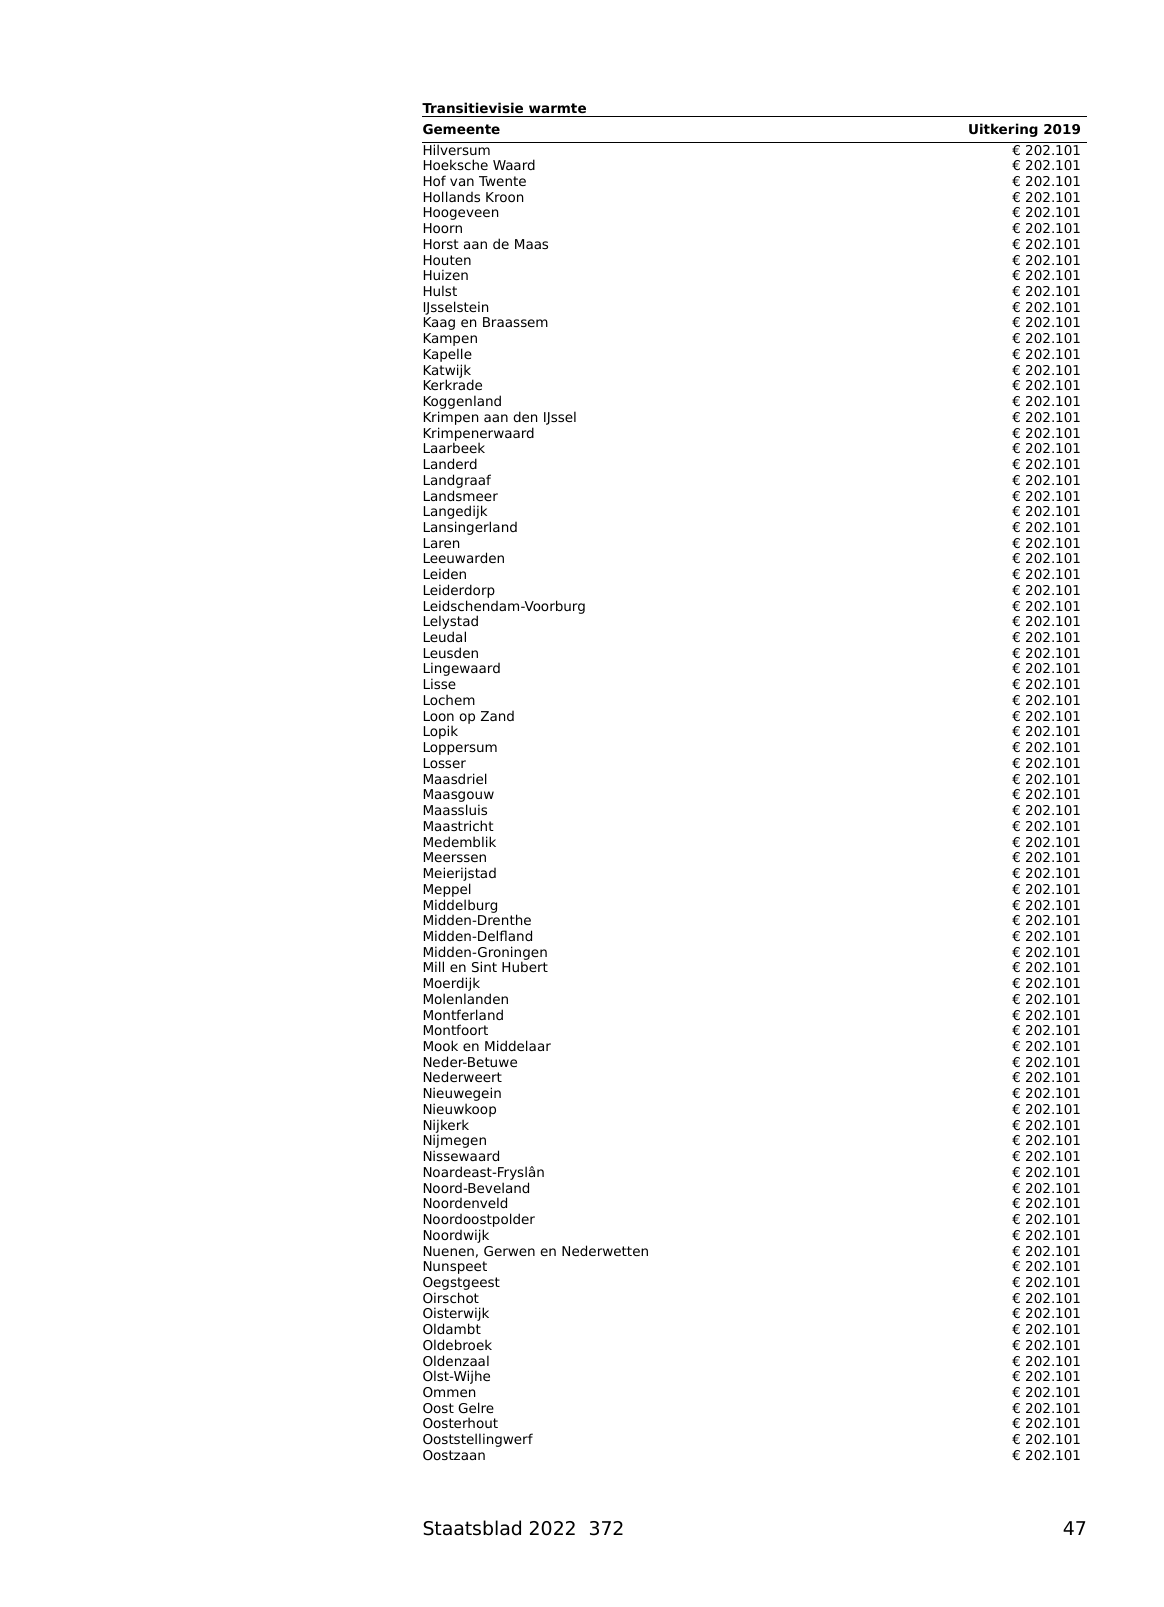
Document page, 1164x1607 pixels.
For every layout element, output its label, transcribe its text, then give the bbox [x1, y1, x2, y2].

table_cell € 202.101 [847, 268, 1087, 284]
table_cell € 202.101 [847, 1070, 1087, 1086]
table_cell Maassluis [422, 803, 847, 819]
table_cell € 202.101 [847, 567, 1087, 583]
table_cell Maasdriel [422, 771, 847, 787]
table_cell Nuenen, Gerwen en Nederwetten [422, 1243, 847, 1259]
table_cell Midden-Drenthe [422, 913, 847, 929]
table_cell Laren [422, 536, 847, 551]
table_cell € 202.101 [847, 253, 1087, 268]
table_cell IJsselstein [422, 300, 847, 315]
table_cell € 202.101 [847, 143, 1087, 158]
table_cell € 202.101 [847, 771, 1087, 787]
table_cell € 202.101 [847, 960, 1087, 976]
table_cell Maasgouw [422, 787, 847, 803]
table_cell Koggenland [422, 394, 847, 410]
table_cell Oldenzaal [422, 1354, 847, 1369]
table_cell € 202.101 [847, 378, 1087, 394]
table_cell € 202.101 [847, 1180, 1087, 1196]
table_cell Noardeast-Fryslân [422, 1165, 847, 1180]
table_cell Laarbeek [422, 441, 847, 457]
table_cell Leiden [422, 567, 847, 583]
table_cell Lansingerland [422, 520, 847, 536]
table_cell Noordenveld [422, 1196, 847, 1212]
table_cell Leusden [422, 646, 847, 661]
table_cell Hulst [422, 284, 847, 299]
table_cell € 202.101 [847, 1432, 1087, 1448]
table_cell Landsmeer [422, 488, 847, 504]
table_cell Meppel [422, 882, 847, 897]
table_cell € 202.101 [847, 1212, 1087, 1228]
table_cell € 202.101 [847, 787, 1087, 803]
table_cell € 202.101 [847, 850, 1087, 866]
table_cell Midden-Delfland [422, 929, 847, 944]
table_cell Kampen [422, 331, 847, 347]
table_cell € 202.101 [847, 1369, 1087, 1385]
table_cell € 202.101 [847, 205, 1087, 221]
table_cell € 202.101 [847, 536, 1087, 551]
table_cell Oldebroek [422, 1338, 847, 1353]
table_cell Leiderdorp [422, 583, 847, 598]
table_cell € 202.101 [847, 661, 1087, 677]
table_cell € 202.101 [847, 1275, 1087, 1291]
table_cell Mook en Middelaar [422, 1039, 847, 1054]
table_cell € 202.101 [847, 882, 1087, 897]
table_cell Hilversum [422, 143, 847, 158]
table_cell € 202.101 [847, 897, 1087, 913]
table_cell € 202.101 [847, 551, 1087, 567]
table_cell Hoogeveen [422, 205, 847, 221]
table_cell € 202.101 [847, 1008, 1087, 1023]
table_cell € 202.101 [847, 410, 1087, 425]
table_cell Leeuwarden [422, 551, 847, 567]
table_cell € 202.101 [847, 992, 1087, 1007]
table_cell Lingewaard [422, 661, 847, 677]
table_cell € 202.101 [847, 1165, 1087, 1180]
table_cell € 202.101 [847, 1039, 1087, 1054]
table_cell Nunspeet [422, 1259, 847, 1275]
table_cell € 202.101 [847, 1338, 1087, 1353]
table_cell Molenlanden [422, 992, 847, 1007]
table_cell € 202.101 [847, 599, 1087, 614]
table_cell Nijkerk [422, 1118, 847, 1133]
table_cell Neder-Betuwe [422, 1055, 847, 1070]
table_cell Katwijk [422, 363, 847, 378]
table_cell Krimpen aan den IJssel [422, 410, 847, 425]
table_cell Oostzaan [422, 1448, 847, 1463]
table_cell € 202.101 [847, 583, 1087, 598]
table_cell Loon op Zand [422, 709, 847, 724]
table_cell € 202.101 [847, 945, 1087, 960]
table_cell Krimpenerwaard [422, 425, 847, 441]
table_cell Kaag en Braassem [422, 315, 847, 331]
table_cell Hof van Twente [422, 174, 847, 189]
table_cell Landerd [422, 457, 847, 473]
table_cell Huizen [422, 268, 847, 284]
table_cell Hollands Kroon [422, 190, 847, 205]
table_cell Kapelle [422, 347, 847, 362]
table_cell € 202.101 [847, 913, 1087, 929]
table_cell € 202.101 [847, 347, 1087, 362]
table_cell € 202.101 [847, 1023, 1087, 1039]
table_cell Oisterwijk [422, 1306, 847, 1322]
table_cell € 202.101 [847, 331, 1087, 347]
table_cell Lopik [422, 724, 847, 740]
table_cell Meierijstad [422, 866, 847, 882]
table_cell € 202.101 [847, 488, 1087, 504]
table_cell € 202.101 [847, 504, 1087, 520]
table_cell Oosterhout [422, 1416, 847, 1432]
table_cell Oost Gelre [422, 1401, 847, 1416]
table_cell € 202.101 [847, 1243, 1087, 1259]
table_cell Oldambt [422, 1322, 847, 1338]
table_cell € 202.101 [847, 1196, 1087, 1212]
table_cell € 202.101 [847, 756, 1087, 771]
table_cell € 202.101 [847, 174, 1087, 189]
table_cell Gemeente [422, 117, 847, 142]
table_cell Montfoort [422, 1023, 847, 1039]
table_cell € 202.101 [847, 1448, 1087, 1463]
table_cell € 202.101 [847, 646, 1087, 661]
table_cell Nieuwegein [422, 1086, 847, 1102]
table_cell € 202.101 [847, 1149, 1087, 1165]
table_cell € 202.101 [847, 1401, 1087, 1416]
table_cell € 202.101 [847, 834, 1087, 850]
table_cell Uitkering 2019 [847, 117, 1087, 142]
table_cell € 202.101 [847, 614, 1087, 630]
table_cell Leudal [422, 630, 847, 646]
table_cell € 202.101 [847, 740, 1087, 756]
table_cell Loppersum [422, 740, 847, 756]
table_header Transitievisie warmte [422, 100, 1087, 116]
table_cell Hoeksche Waard [422, 158, 847, 174]
table_cell € 202.101 [847, 1306, 1087, 1322]
table_cell € 202.101 [847, 190, 1087, 205]
table_cell Mill en Sint Hubert [422, 960, 847, 976]
table_cell € 202.101 [847, 1322, 1087, 1338]
table_cell Nissewaard [422, 1149, 847, 1165]
table_cell Lelystad [422, 614, 847, 630]
table_cell Horst aan de Maas [422, 237, 847, 252]
table_cell € 202.101 [847, 819, 1087, 834]
table_cell Lochem [422, 693, 847, 708]
table_cell € 202.101 [847, 709, 1087, 724]
table_cell Oirschot [422, 1291, 847, 1306]
table_cell Ommen [422, 1385, 847, 1401]
table_cell Montferland [422, 1008, 847, 1023]
table_cell € 202.101 [847, 1055, 1087, 1070]
table_cell Leidschendam-Voorburg [422, 599, 847, 614]
table_cell Olst-Wijhe [422, 1369, 847, 1385]
table_cell Nieuwkoop [422, 1102, 847, 1117]
table_cell € 202.101 [847, 929, 1087, 944]
table_cell € 202.101 [847, 1228, 1087, 1243]
table_cell € 202.101 [847, 315, 1087, 331]
table_cell Hoorn [422, 221, 847, 237]
table_cell Maastricht [422, 819, 847, 834]
table_cell Midden-Groningen [422, 945, 847, 960]
table_cell € 202.101 [847, 1259, 1087, 1275]
table_cell € 202.101 [847, 693, 1087, 708]
table_cell € 202.101 [847, 1416, 1087, 1432]
table_cell Noordoostpolder [422, 1212, 847, 1228]
table_cell € 202.101 [847, 457, 1087, 473]
table_cell Noord-Beveland [422, 1180, 847, 1196]
table_cell € 202.101 [847, 158, 1087, 174]
table_cell € 202.101 [847, 1291, 1087, 1306]
table_cell € 202.101 [847, 237, 1087, 252]
table_cell € 202.101 [847, 1385, 1087, 1401]
table_cell € 202.101 [847, 363, 1087, 378]
table_cell Langedijk [422, 504, 847, 520]
table_cell Oegstgeest [422, 1275, 847, 1291]
table_cell Middelburg [422, 897, 847, 913]
table_cell Nijmegen [422, 1133, 847, 1149]
table_cell Noordwijk [422, 1228, 847, 1243]
table_cell Moerdijk [422, 976, 847, 992]
table_cell Kerkrade [422, 378, 847, 394]
table_cell € 202.101 [847, 425, 1087, 441]
table_cell € 202.101 [847, 473, 1087, 488]
table_cell Lisse [422, 677, 847, 693]
table_cell € 202.101 [847, 976, 1087, 992]
table_cell € 202.101 [847, 866, 1087, 882]
table_cell Meerssen [422, 850, 847, 866]
table_cell Medemblik [422, 834, 847, 850]
table_cell Landgraaf [422, 473, 847, 488]
table_cell € 202.101 [847, 1133, 1087, 1149]
table_cell € 202.101 [847, 1118, 1087, 1133]
table_cell € 202.101 [847, 1354, 1087, 1369]
table_cell € 202.101 [847, 630, 1087, 646]
table_cell € 202.101 [847, 441, 1087, 457]
table_cell € 202.101 [847, 284, 1087, 299]
table_cell € 202.101 [847, 394, 1087, 410]
table_cell € 202.101 [847, 520, 1087, 536]
table_cell Ooststellingwerf [422, 1432, 847, 1448]
table_cell Losser [422, 756, 847, 771]
table_cell € 202.101 [847, 677, 1087, 693]
table_cell Nederweert [422, 1070, 847, 1086]
table_cell € 202.101 [847, 1102, 1087, 1117]
table_cell € 202.101 [847, 803, 1087, 819]
table_cell € 202.101 [847, 724, 1087, 740]
table_cell Houten [422, 253, 847, 268]
table_cell € 202.101 [847, 1086, 1087, 1102]
table_cell € 202.101 [847, 221, 1087, 237]
table_cell € 202.101 [847, 300, 1087, 315]
